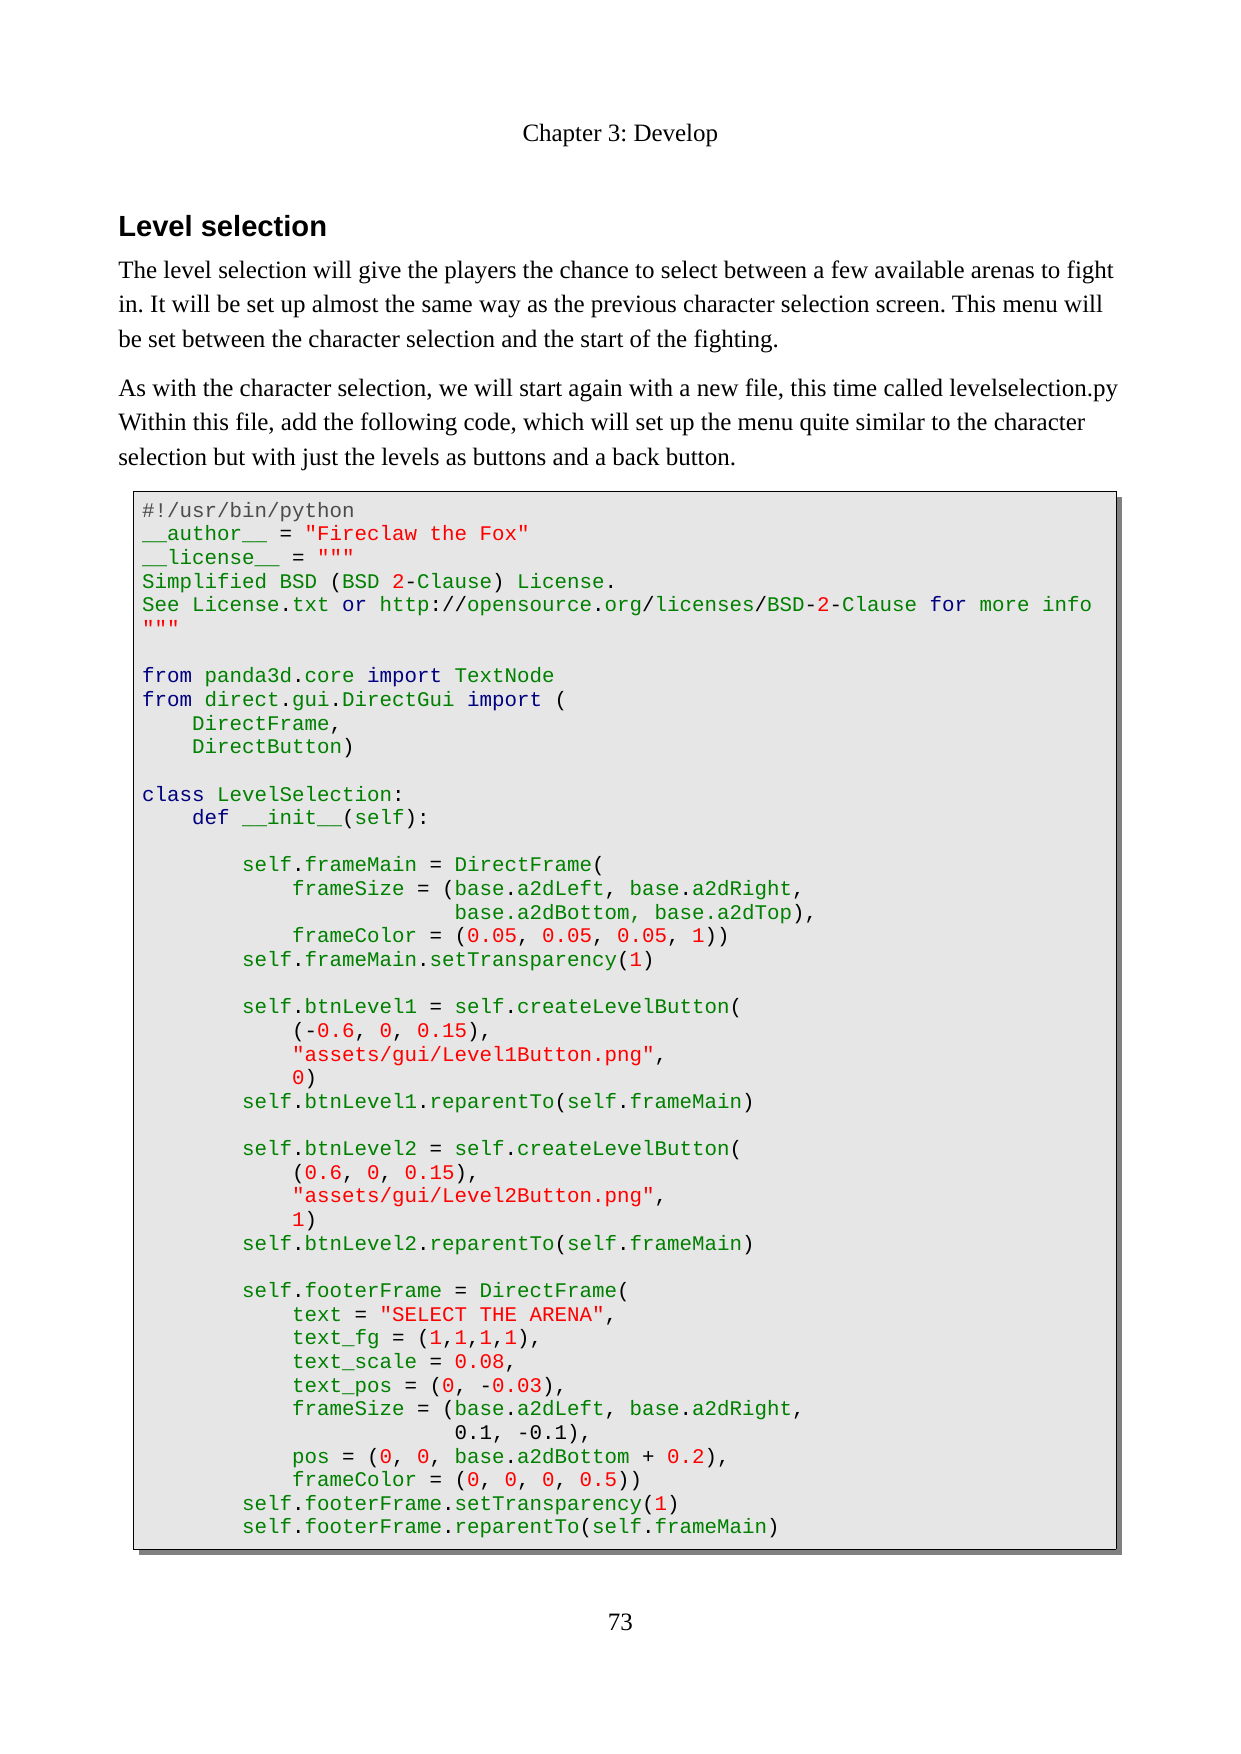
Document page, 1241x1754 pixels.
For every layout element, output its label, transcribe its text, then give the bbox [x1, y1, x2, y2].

text frameSize = (base.a2dLeft, base.a2dRight, [134, 869, 1116, 893]
text (0.6, 0, 0.15), [134, 1153, 1116, 1177]
text text_scale = 0.08, [134, 1342, 1116, 1366]
text def __init__(self): [134, 798, 1116, 822]
text from direct.gui.DirectGui import ( [134, 680, 1116, 704]
text from panda3d.core import TextNode [134, 656, 1116, 680]
text DirectFrame, [134, 704, 1116, 727]
text As with the character selection, we will start again with a new file, this time called levelselection.py Within this file, add the following code, which will set up the menu quite similar to the character selection but with just the levels as buttons and a back button. [118, 373, 1122, 471]
text class LevelSelection: [134, 774, 1116, 798]
text #!/usr/bin/python [134, 492, 1116, 514]
text frameSize = (base.a2dLeft, base.a2dRight, [134, 1389, 1116, 1413]
text (-0.6, 0, 0.15), [134, 1011, 1116, 1035]
text text = "SELECT THE ARENA", [134, 1295, 1116, 1318]
text text_pos = (0, -0.03), [134, 1366, 1116, 1389]
text """ [134, 609, 1116, 633]
text base.a2dBottom, base.a2dTop), [134, 893, 1116, 916]
text self.btnLevel1.reparentTo(self.frameMain) [134, 1082, 1116, 1106]
text frameColor = (0.05, 0.05, 0.05, 1)) [134, 916, 1116, 940]
text self.frameMain.setTransparency(1) [134, 940, 1116, 964]
text __license__ = """ [134, 538, 1116, 562]
text self.btnLevel2 = self.createLevelButton( [134, 1129, 1116, 1153]
text DirectButton) [134, 727, 1116, 751]
text __author__ = "Fireclaw the Fox" [134, 514, 1116, 538]
text frameColor = (0, 0, 0, 0.5)) [134, 1460, 1116, 1484]
text See License.txt or http://opensource.org/licenses/BSD-2-Clause for more info [134, 585, 1116, 609]
text Simplified BSD (BSD 2-Clause) License. [134, 562, 1116, 585]
text "assets/gui/Level1Button.png", [134, 1035, 1116, 1058]
text self.frameMain = DirectFrame( [134, 846, 1116, 869]
text "assets/gui/Level2Button.png", [134, 1177, 1116, 1200]
text self.footerFrame.reparentTo(self.frameMain) [134, 1508, 1116, 1549]
subtitle Level selection [118, 209, 1122, 242]
text 1) [134, 1200, 1116, 1224]
text The level selection will give the players the chance to select between a few available arenas to fight in. It will be set up almost the same way as the previous character selection screen. This menu will be set between the character selection and the start of the fighting. [118, 255, 1122, 352]
text self.btnLevel2.reparentTo(self.frameMain) [134, 1224, 1116, 1247]
text self.footerFrame = DirectFrame( [134, 1271, 1116, 1295]
text 0.1, -0.1), [134, 1413, 1116, 1437]
text text_fg = (1,1,1,1), [134, 1318, 1116, 1342]
text pos = (0, 0, base.a2dBottom + 0.2), [134, 1437, 1116, 1460]
text self.btnLevel1 = self.createLevelButton( [134, 987, 1116, 1011]
text self.footerFrame.setTransparency(1) [134, 1484, 1116, 1508]
text 0) [134, 1058, 1116, 1082]
